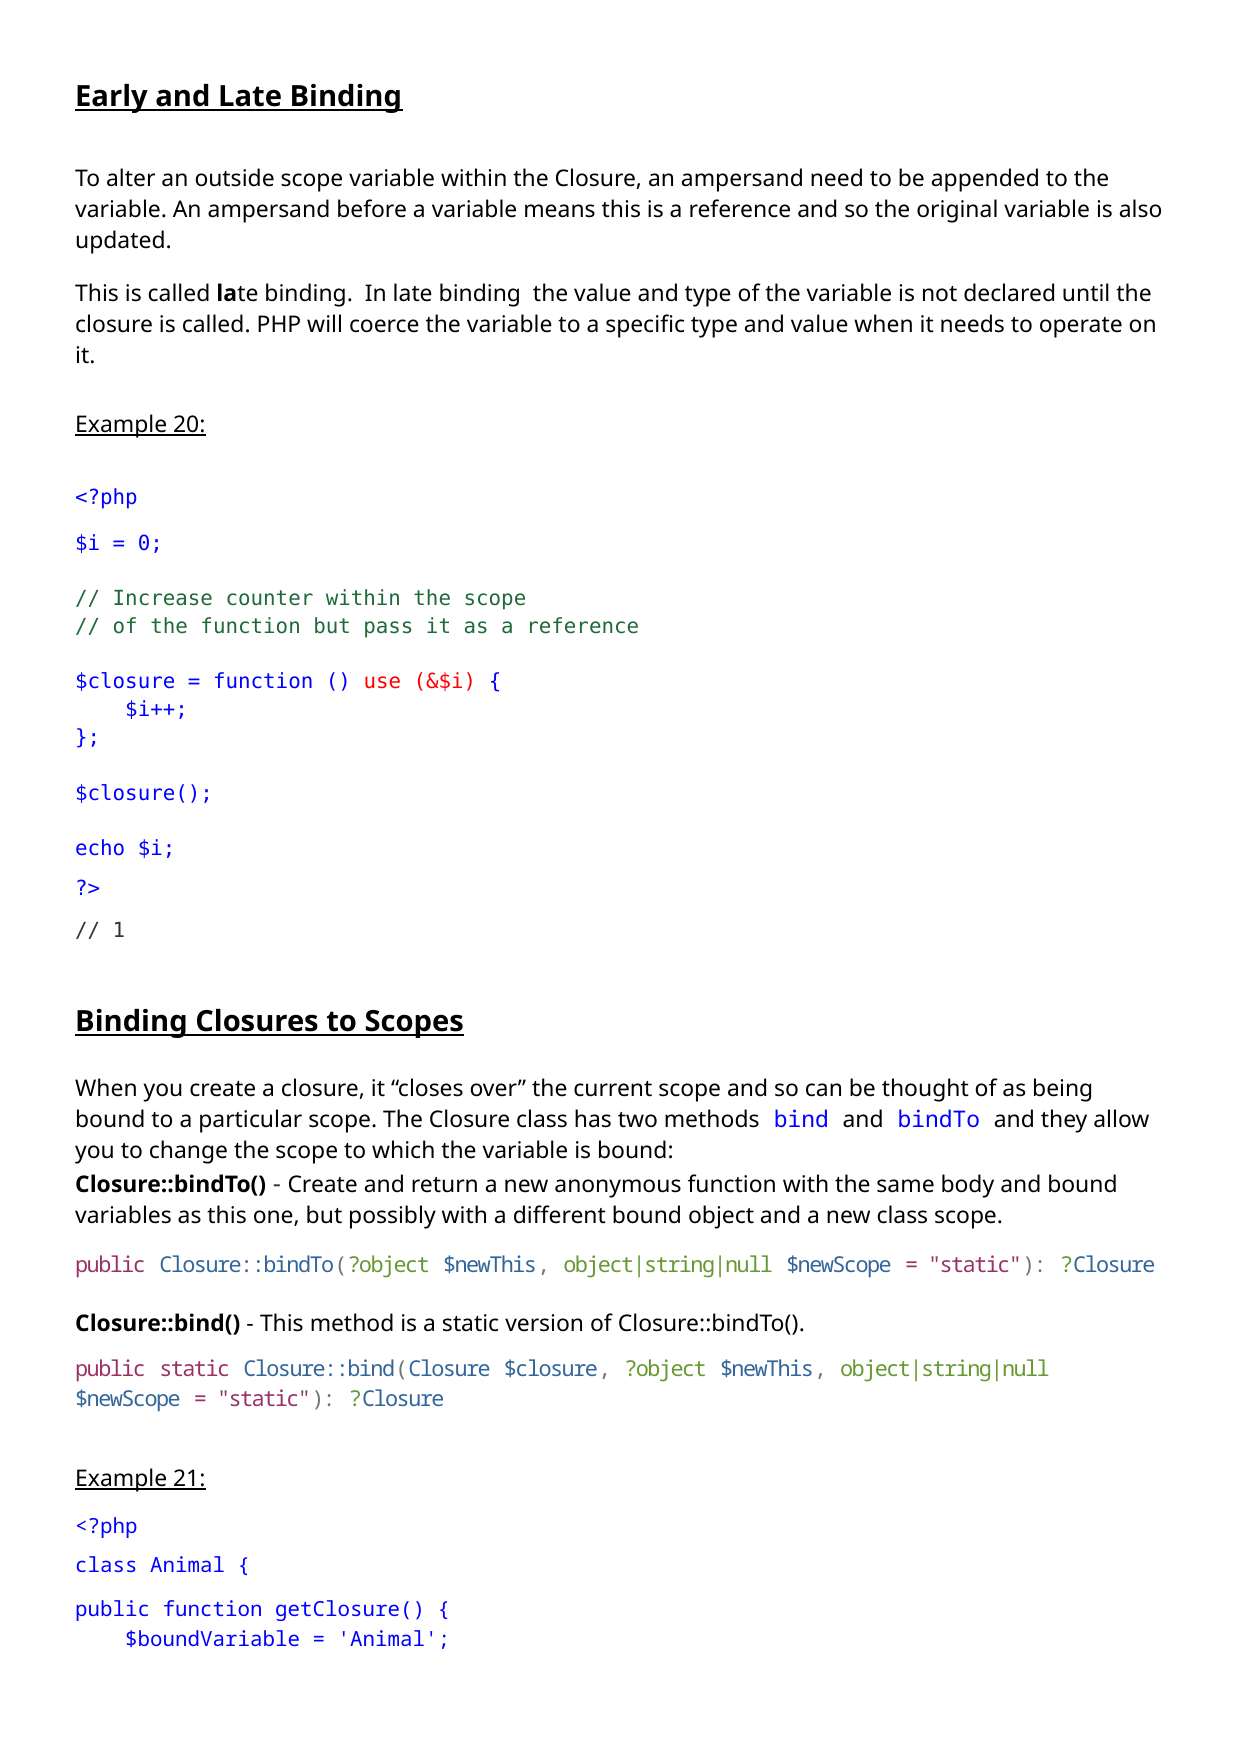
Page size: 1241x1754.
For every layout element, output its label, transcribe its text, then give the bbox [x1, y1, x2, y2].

text When you create a closure, it “closes over” the current scope and so can be thought of as being bound to a particular scope. The Closure class has two methods bind and bindTo and they allow you to change the scope to which the variable is bound: [75, 1071, 1166, 1165]
text $i = 0; [75, 531, 1166, 555]
text public Closure::bindTo(?object $newThis, object|string|null $newScope = "static"): ?Closure [75, 1248, 1166, 1278]
text Early and Late Binding [75, 75, 1166, 115]
text Example 20: [75, 408, 1166, 439]
text Example 21: [75, 1462, 1166, 1493]
text To alter an outside scope variable within the Closure, an ampersand need to be appended to the variable. An ampersand before a variable means this is a reference and so the original variable is also updated. [75, 162, 1166, 256]
text // Increase counter within the scope [75, 586, 1166, 610]
text $closure = function () use (&$i) { [75, 669, 1166, 694]
text $i++; [75, 697, 1166, 722]
text Binding Closures to Scopes [75, 1001, 1166, 1040]
text <?php [75, 485, 1166, 509]
text class Animal { [75, 1548, 1166, 1578]
text $closure(); [75, 781, 1166, 805]
text public static Closure::bind(Closure $closure, ?object $newThis, object|string|null $newScope = "static"): ?Closure [75, 1353, 1166, 1412]
text This is called late binding. In late binding the value and type of the variable is not declared until the closure is called. PHP will coerce the variable to a specific type and value when it needs to operate on it. [75, 277, 1166, 371]
text Closure::bindTo() - Create and return a new anonymous function with the same body and bound variables as this one, but possibly with a different bound object and a new class scope. [75, 1165, 1166, 1231]
text <?php [75, 1511, 1166, 1539]
text ?> [75, 876, 1166, 900]
text }; [75, 725, 1166, 749]
text Closure::bind() - This method is a static version of Closure::bindTo(). [75, 1307, 1166, 1338]
text $boundVariable = 'Animal'; [75, 1623, 1166, 1652]
text // 1 [75, 918, 1166, 942]
text // of the function but pass it as a reference [75, 614, 1166, 638]
text public function getClosure() { [75, 1593, 1166, 1623]
text echo $i; [75, 836, 1166, 861]
